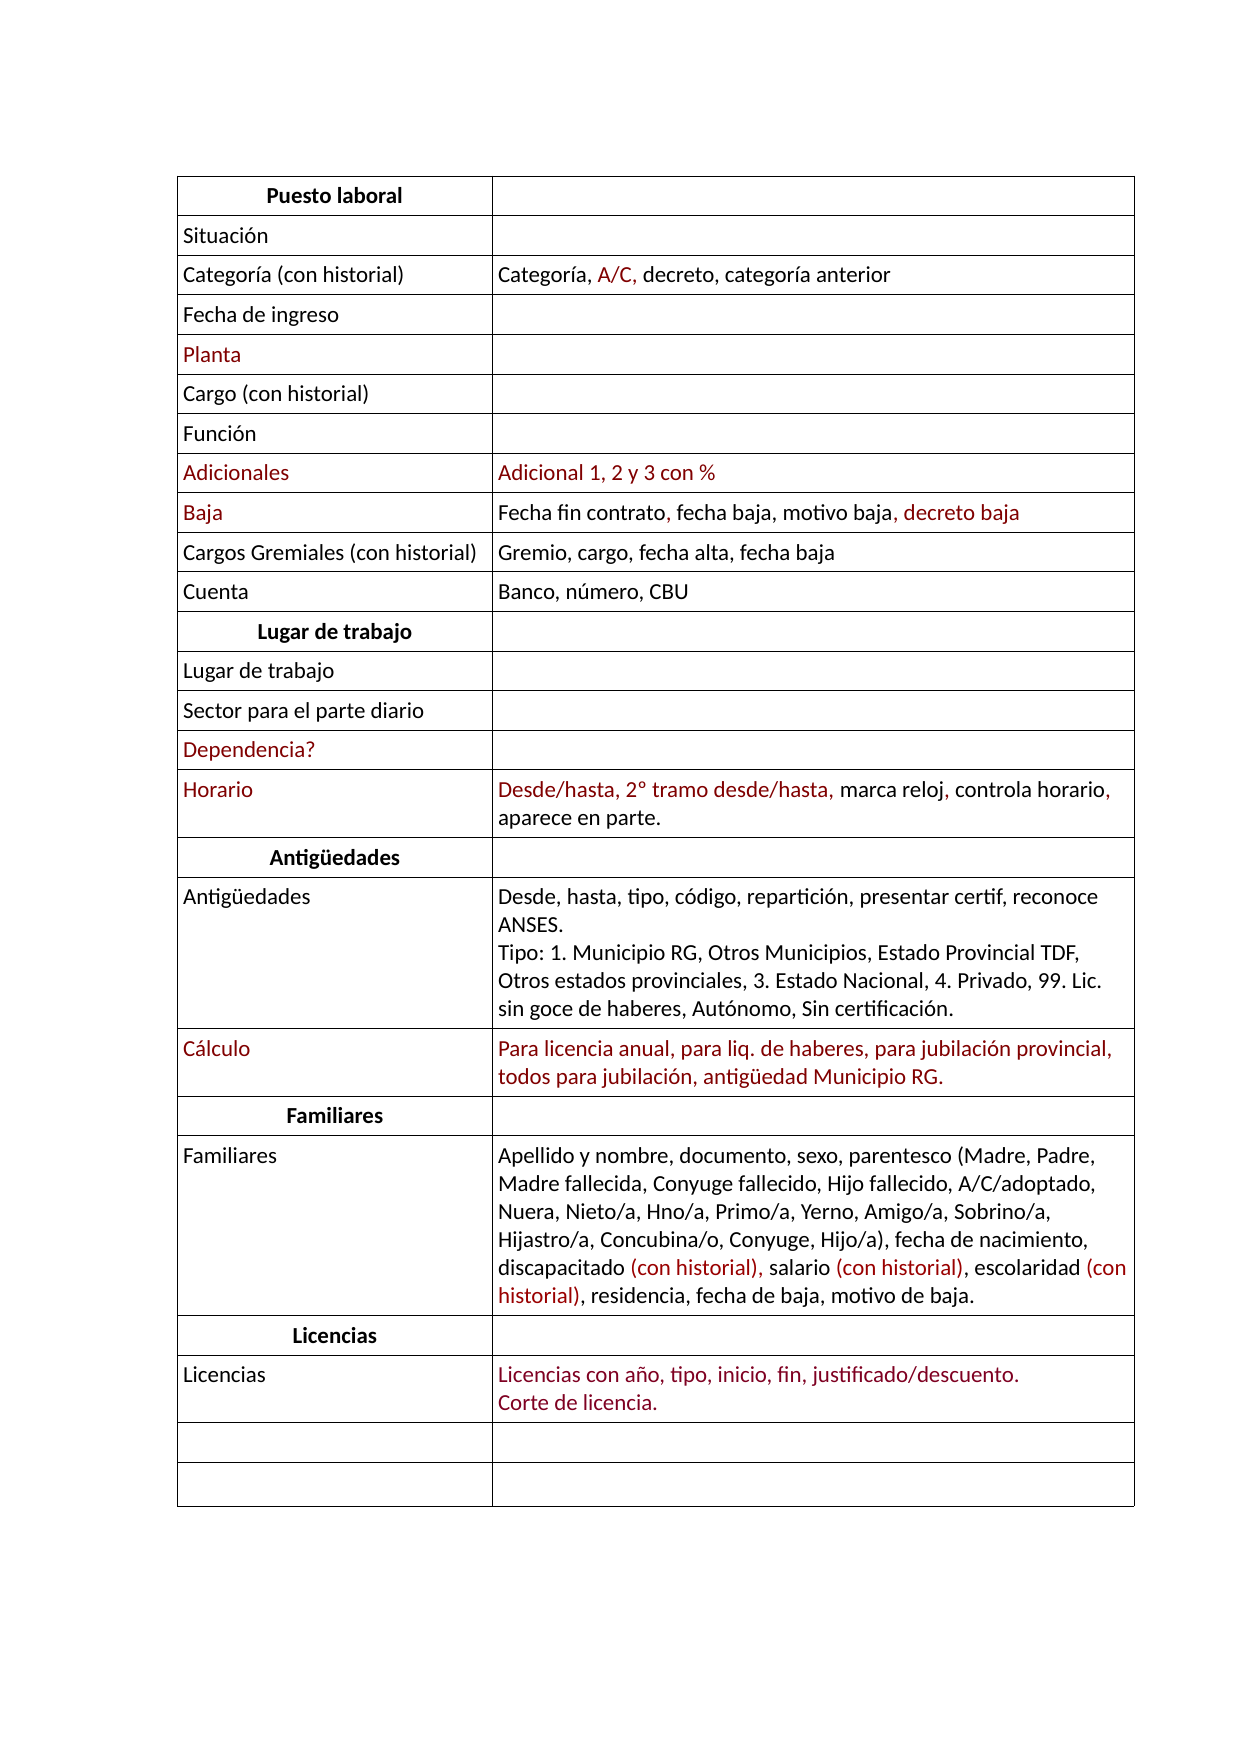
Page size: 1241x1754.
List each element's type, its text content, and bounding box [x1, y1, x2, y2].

table_cell Fecha de ingreso [178, 295, 492, 334]
table_cell Categoría (con historial) [178, 256, 492, 294]
table_cell Cargos Gremiales (con historial) [178, 533, 492, 571]
table_cell Familiares [178, 1136, 492, 1315]
table_cell Cálculo [178, 1029, 492, 1096]
table_cell [493, 335, 1134, 373]
table_cell Categoría, A/C, decreto, categoría anterior [493, 256, 1134, 294]
table_cell [493, 1097, 1134, 1135]
table_cell Para licencia anual, para liq. de haberes, para jubilación provincial, todos para jubilación, antigüedad Municipio RG. [493, 1029, 1134, 1096]
table_cell [493, 1463, 1134, 1506]
table_cell [178, 1463, 492, 1506]
table_cell Banco, número, CBU [493, 572, 1134, 611]
table_cell Apellido y nombre, documento, sexo, parentesco (Madre, Padre, Madre fallecida, Conyuge fallecido, Hijo fallecido, A/C/adoptado, Nuera, Nieto/a, Hno/a, Primo/a, Yerno, Amigo/a, Sobrino/a, Hijastro/a, Concubina/o, Conyuge, Hijo/a), fecha de nacimiento, discapacitado (con historial), salario (con historial), escolaridad (con historial), residencia, fecha de baja, motivo de baja. [493, 1136, 1134, 1315]
table_cell Lugar de trabajo [178, 652, 492, 690]
table_cell [493, 652, 1134, 690]
table_cell [493, 216, 1134, 255]
table_cell Planta [178, 335, 492, 373]
table_cell Desde/hasta, 2º tramo desde/hasta, marca reloj, controla horario, aparece en parte. [493, 770, 1134, 837]
table_cell Dependencia? [178, 731, 492, 769]
table_cell Cargo (con historial) [178, 375, 492, 413]
table_cell Función [178, 414, 492, 453]
table_cell Familiares [178, 1097, 492, 1135]
table_cell Adicional 1, 2 y 3 con % [493, 454, 1134, 492]
table_cell [493, 691, 1134, 730]
table_cell [493, 1423, 1134, 1462]
table_cell Antigüedades [178, 878, 492, 1028]
table_cell [493, 177, 1134, 215]
table_cell [493, 612, 1134, 651]
table_cell [178, 1423, 492, 1462]
table_cell Antigüedades [178, 838, 492, 877]
table_cell Puesto laboral [178, 177, 492, 215]
table_cell Sector para el parte diario [178, 691, 492, 730]
table_cell Gremio, cargo, fecha alta, fecha baja [493, 533, 1134, 571]
table_cell Horario [178, 770, 492, 837]
table_cell [493, 1316, 1134, 1355]
table_cell Licencias [178, 1356, 492, 1422]
table_cell Fecha fin contrato, fecha baja, motivo baja, decreto baja [493, 493, 1134, 532]
table_cell [493, 375, 1134, 413]
table_cell Adicionales [178, 454, 492, 492]
table_cell [493, 295, 1134, 334]
table_cell [493, 414, 1134, 453]
table_cell Baja [178, 493, 492, 532]
table_cell Lugar de trabajo [178, 612, 492, 651]
table_cell Cuenta [178, 572, 492, 611]
table_cell Desde, hasta, tipo, código, repartición, presentar certif, reconoce ANSES. Tipo: 1. Municipio RG, Otros Municipios, Estado Provincial TDF, Otros estados provinciales, 3. Estado Nacional, 4. Privado, 99. Lic. sin goce de haberes, Autónomo, Sin certificación. [493, 878, 1134, 1028]
table_cell Situación [178, 216, 492, 255]
table_cell [493, 838, 1134, 877]
table_cell [493, 731, 1134, 769]
table_cell Licencias con año, tipo, inicio, fin, justificado/descuento. Corte de licencia. [493, 1356, 1134, 1422]
table_cell Licencias [178, 1316, 492, 1355]
